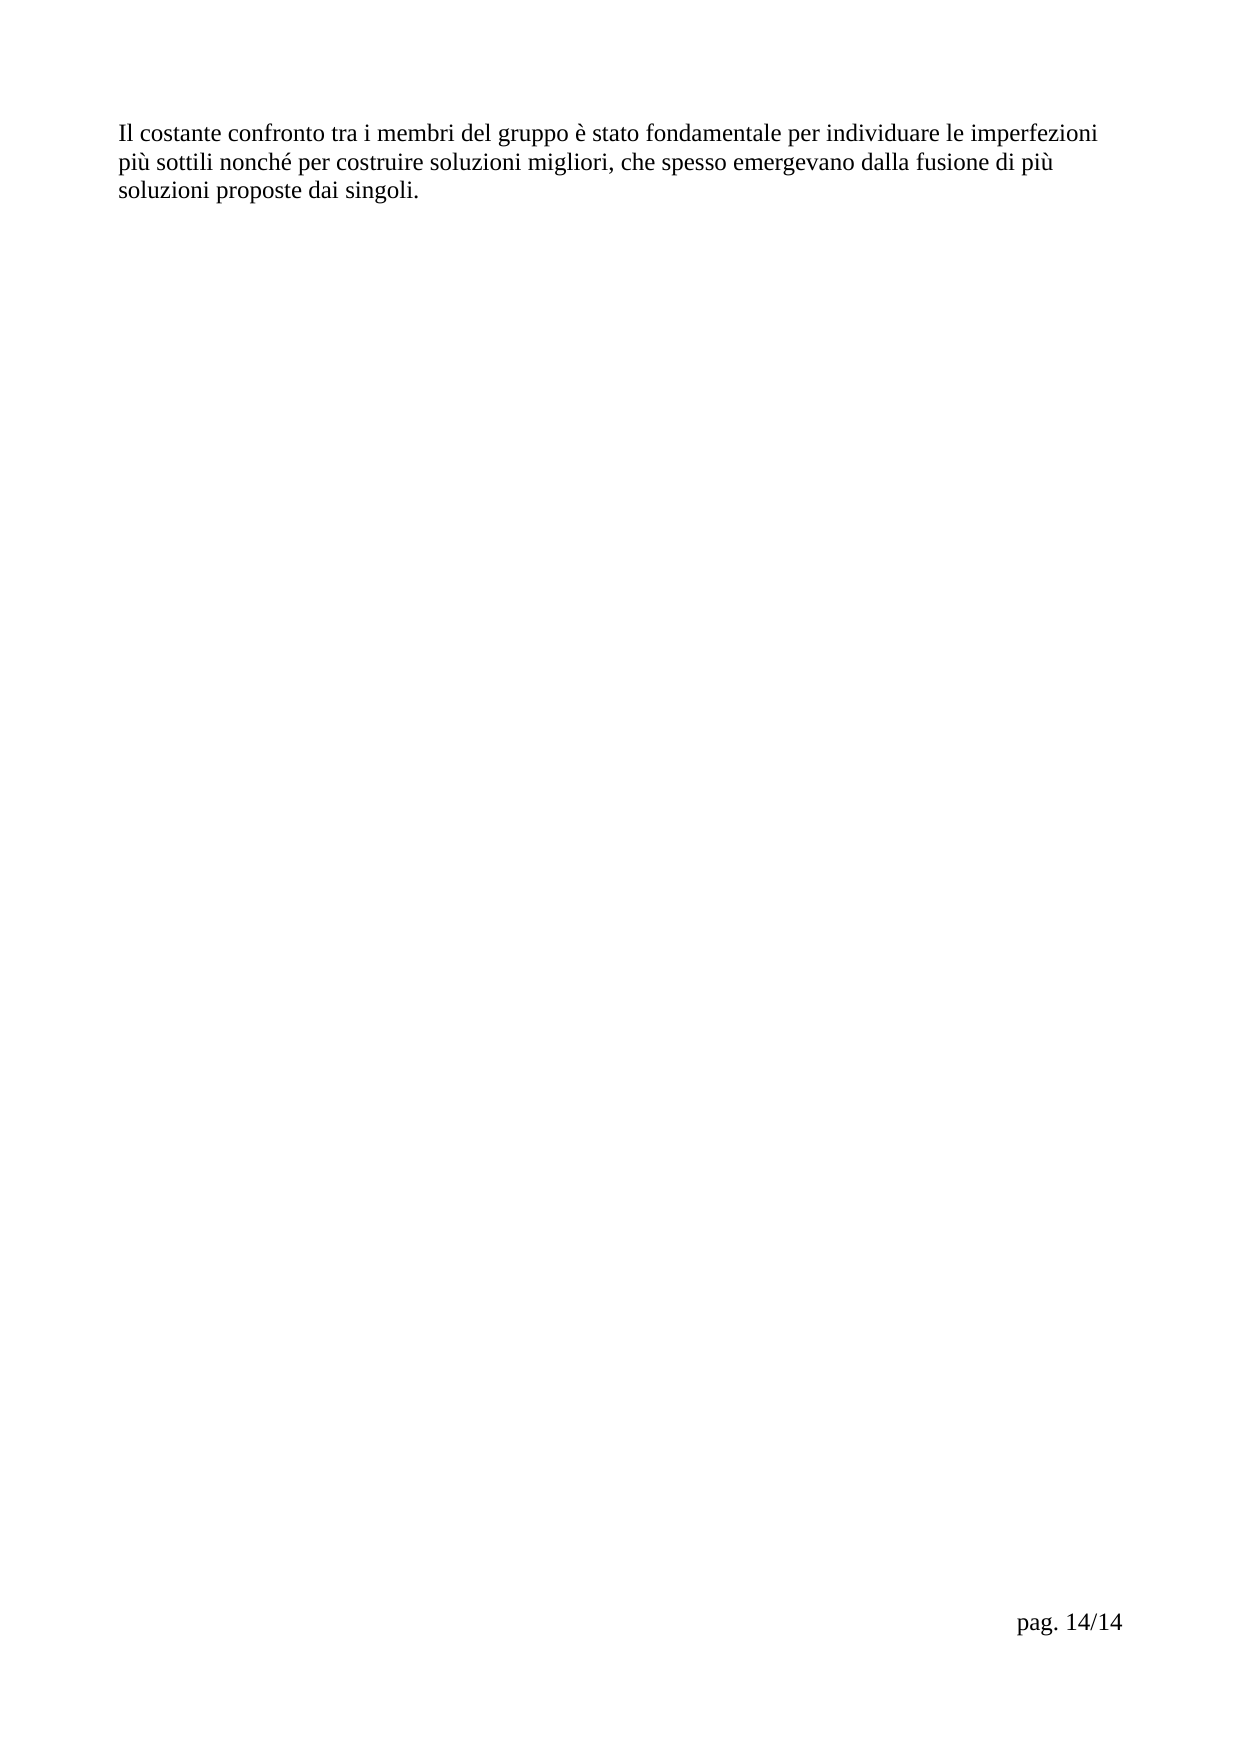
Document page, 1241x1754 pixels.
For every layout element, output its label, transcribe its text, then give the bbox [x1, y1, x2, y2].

text Il costante confronto tra i membri del gruppo è stato fondamentale per individuare le imperfezioni più sottili nonché per costruire soluzioni migliori, che spesso emergevano dalla fusione di più soluzioni proposte dai singoli. [118, 118, 1122, 204]
